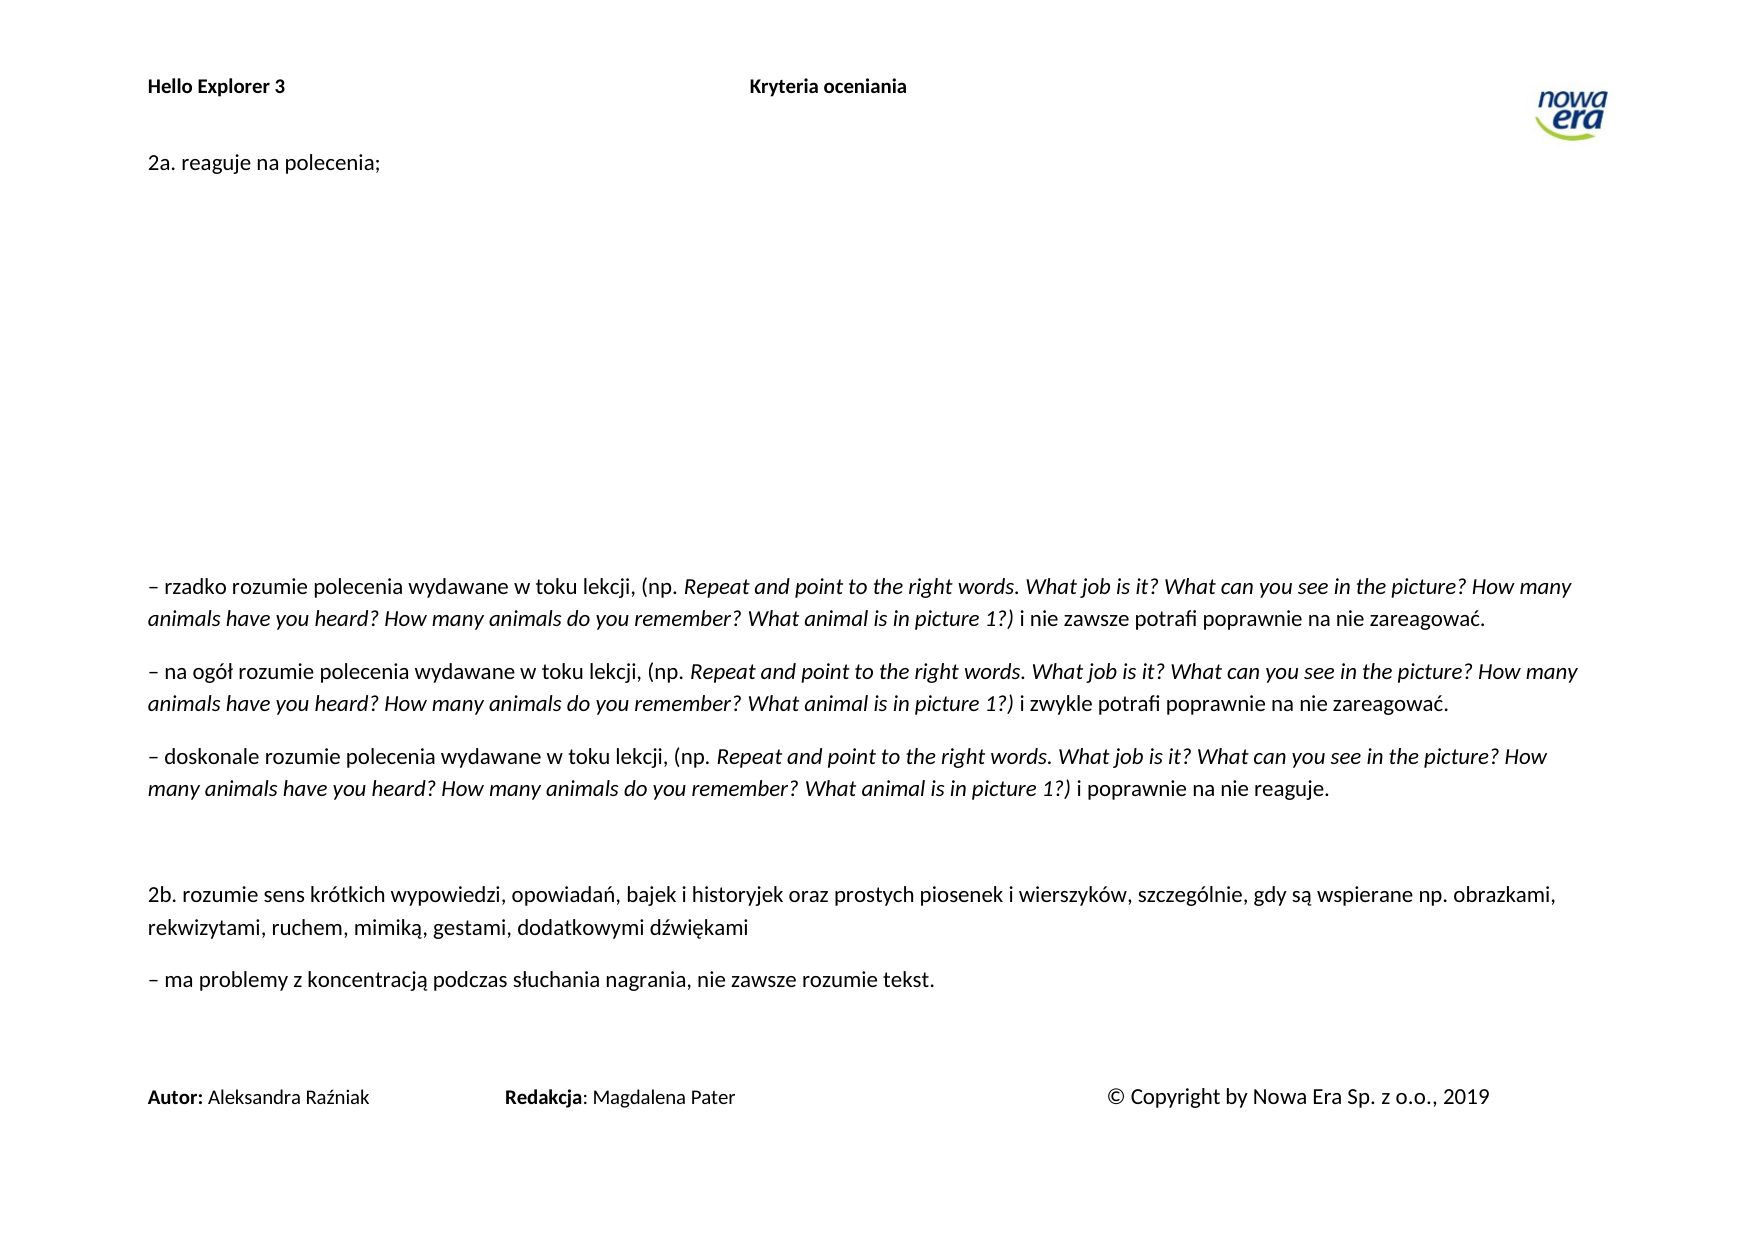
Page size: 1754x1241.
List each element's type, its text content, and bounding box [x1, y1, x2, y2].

text 2a. reaguje na polecenia; [148, 148, 1606, 176]
text – ma problemy z koncentracją podczas słuchania nagrania, nie zawsze rozumie tekst. [148, 966, 1606, 994]
text 2b. rozumie sens krótkich wypowiedzi, opowiadań, bajek i historyjek oraz prostych piosenek i wierszyków, szczególnie, gdy są wspierane np. obrazkami, rekwizytami, ruchem, mimiką, gestami, dodatkowymi dźwiękami [148, 880, 1606, 941]
text – rzadko rozumie polecenia wydawane w toku lekcji, (np. Repeat and point to the right words. What job is it? What can you see in the picture? How many animals have you heard? How many animals do you remember? What animal is in picture 1?) i nie zawsze potrafi poprawnie na nie zareagować. [148, 572, 1606, 632]
text – na ogół rozumie polecenia wydawane w toku lekcji, (np. Repeat and point to the right words. What job is it? What can you see in the picture? How many animals have you heard? How many animals do you remember? What animal is in picture 1?) i zwykle potrafi poprawnie na nie zareagować. [148, 657, 1606, 717]
picture [1526, 83, 1621, 148]
text – doskonale rozumie polecenia wydawane w toku lekcji, (np. Repeat and point to the right words. What job is it? What can you see in the picture? How many animals have you heard? How many animals do you remember? What animal is in picture 1?) i poprawnie na nie reaguje. [148, 742, 1606, 802]
